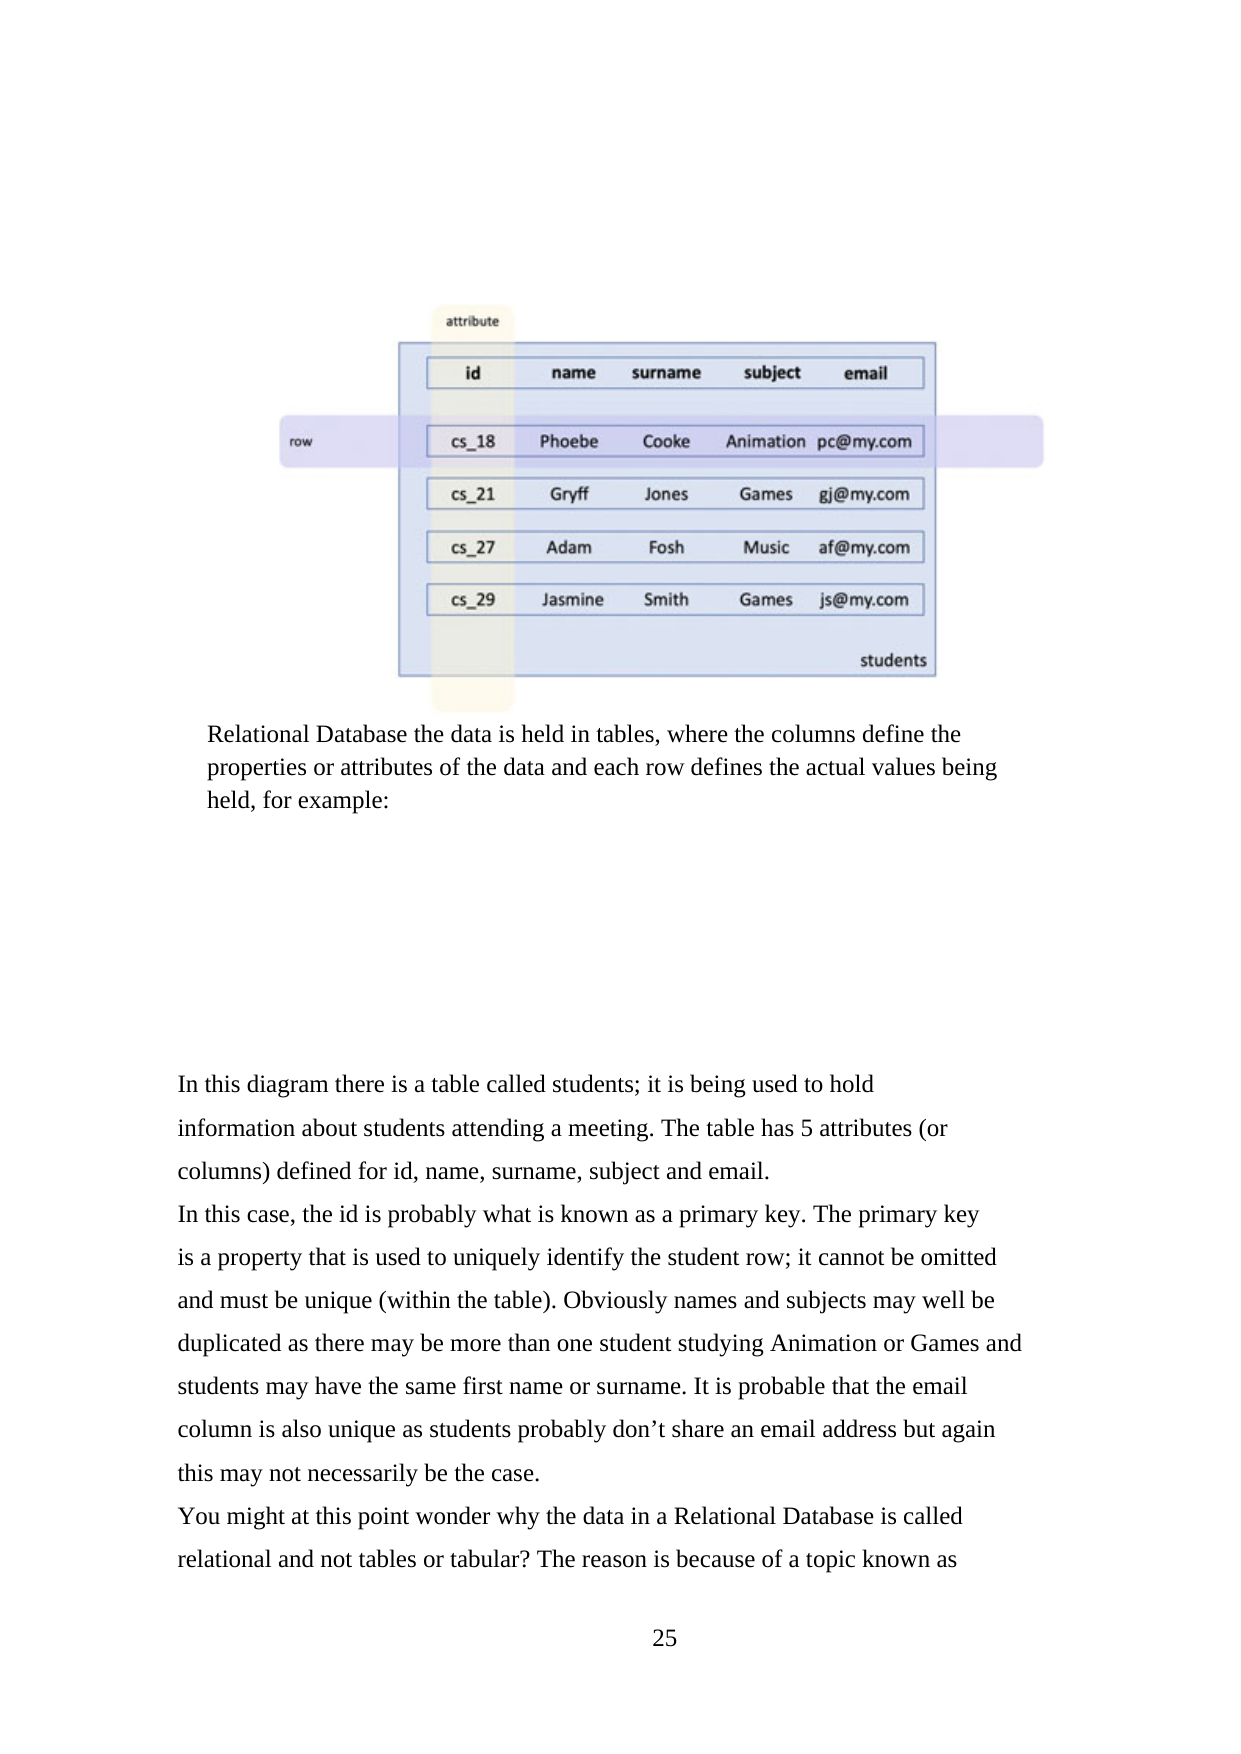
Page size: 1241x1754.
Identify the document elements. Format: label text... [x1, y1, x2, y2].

text held, for example: [177, 785, 1122, 814]
text duplicated as there may be more than one student studying Animation or Games and [177, 1328, 1122, 1357]
text In this diagram there is a table called students; it is being used to hold [177, 1069, 1122, 1098]
text columns) defined for id, name, surname, subject and email. [177, 1156, 1122, 1184]
text column is also unique as students probably don’t share an email address but again [177, 1414, 1122, 1443]
text information about students attending a meeting. The table has 5 attributes (or [177, 1113, 1122, 1141]
text this may not necessarily be the case. [177, 1458, 1122, 1486]
text and must be unique (within the table). Obviously names and subjects may well be [177, 1285, 1122, 1314]
text Relational Database the data is held in tables, where the columns define the [177, 715, 1122, 748]
text students may have the same first name or surname. It is probable that the email [177, 1371, 1122, 1400]
text relational and not tables or tabular? The reason is because of a topic known as [177, 1544, 1122, 1573]
picture [278, 303, 1046, 715]
text properties or attributes of the data and each row defines the actual values being [177, 752, 1122, 781]
text You might at this point wonder why the data in a Relational Database is called [177, 1501, 1122, 1529]
text In this case, the id is probably what is known as a primary key. The primary key [177, 1199, 1122, 1228]
text is a property that is used to uniquely identify the student row; it cannot be omitted [177, 1242, 1122, 1271]
